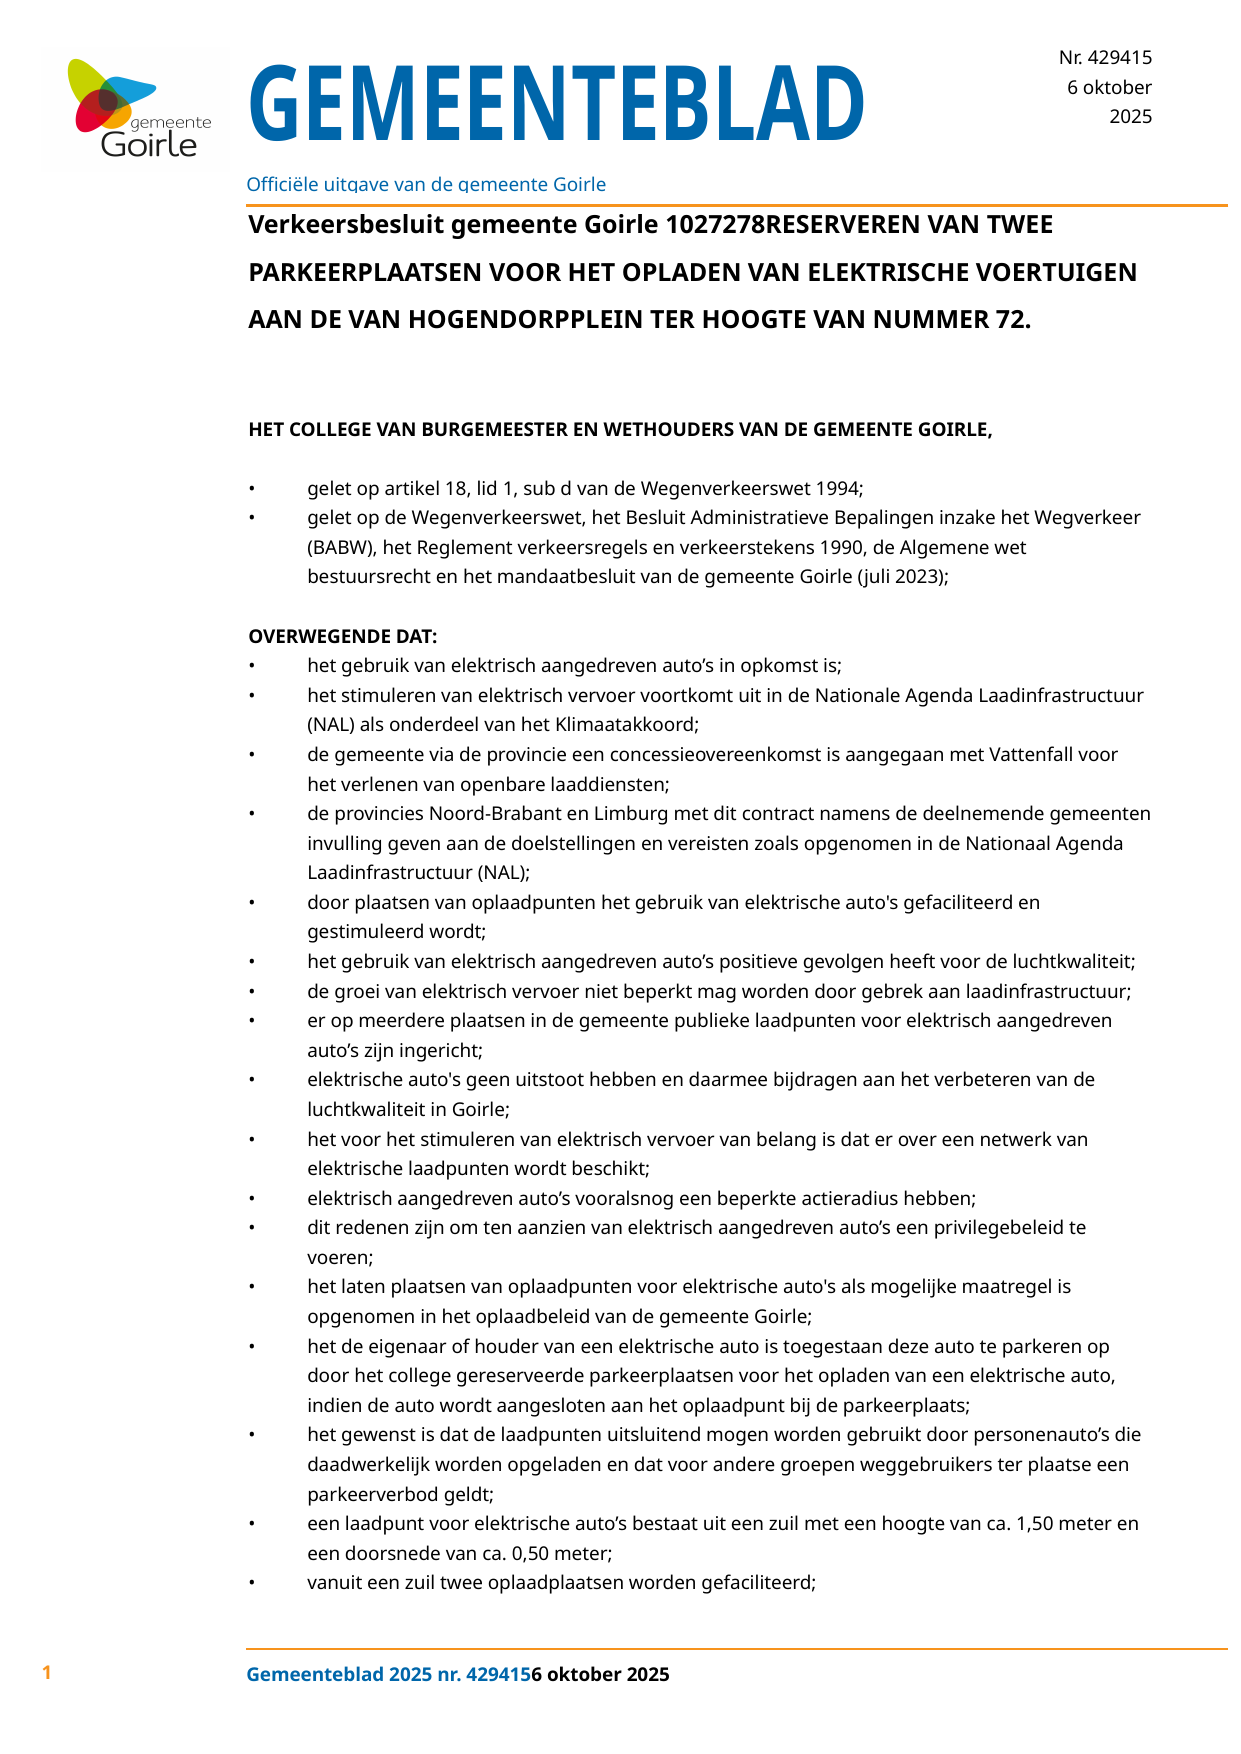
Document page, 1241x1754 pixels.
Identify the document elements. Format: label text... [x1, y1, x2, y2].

list elektrisch aangedreven auto’s vooralsnog een beperkte actieradius hebben; [248, 1185, 1152, 1211]
list de gemeente via de provincie een concessieovereenkomst is aangegaan met Vattenfall voor het verlenen van openbare laaddiensten; [248, 741, 1152, 797]
list de provincies Noord-Brabant en Limburg met dit contract namens de deelnemende gemeenten invulling geven aan de doelstellingen en vereisten zoals opgenomen in de Nationaal Agenda Laadinfrastructuur (NAL); [248, 800, 1152, 885]
list een laadpunt voor elektrische auto’s bestaat uit een zuil met een hoogte van ca. 1,50 meter en een doorsnede van ca. 0,50 meter; [248, 1510, 1152, 1566]
list vanuit een zuil twee oplaadplaatsen worden gefaciliteerd; [248, 1569, 1152, 1595]
list door plaatsen van oplaadpunten het gebruik van elektrische auto's gefaciliteerd en gestimuleerd wordt; [248, 889, 1152, 944]
list gelet op de Wegenverkeerswet, het Besluit Administratieve Bepalingen inzake het Wegverkeer (BABW), het Reglement verkeersregels en verkeerstekens 1990, de Algemene wet bestuursrecht en het mandaatbesluit van de gemeente Goirle (juli 2023); [248, 504, 1152, 589]
list het laten plaatsen van oplaadpunten voor elektrische auto's als mogelijke maatregel is opgenomen in het oplaadbeleid van de gemeente Goirle; [248, 1274, 1152, 1329]
text OVERWEGENDE DAT: [248, 623, 1152, 649]
list het gebruik van elektrisch aangedreven auto’s positieve gevolgen heeft voor de luchtkwaliteit; [248, 948, 1152, 974]
list het voor het stimuleren van elektrisch vervoer van belang is dat er over een netwerk van elektrische laadpunten wordt beschikt; [248, 1126, 1152, 1181]
list het gewenst is dat de laadpunten uitsluitend mogen worden gebruikt door personenauto’s die daadwerkelijk worden opgeladen en dat voor andere groepen weggebruikers ter plaatse een parkeerverbod geldt; [248, 1422, 1152, 1507]
list het gebruik van elektrisch aangedreven auto’s in opkomst is; [248, 652, 1152, 678]
text HET COLLEGE VAN BURGEMEESTER EN WETHOUDERS VAN DE GEMEENTE GOIRLE, [248, 416, 1152, 442]
text Verkeersbesluit gemeente Goirle 1027278RESERVEREN VAN TWEE PARKEERPLAATSEN VOOR HET OPLADEN VAN ELEKTRISCHE VOERTUIGEN AAN DE VAN HOGENDORPPLEIN TER HOOGTE VAN NUMMER 72. [248, 207, 1152, 336]
list gelet op artikel 18, lid 1, sub d van de Wegenverkeerswet 1994; [248, 475, 1152, 501]
list de groei van elektrisch vervoer niet beperkt mag worden door gebrek aan laadinfrastructuur; [248, 978, 1152, 1004]
list het stimuleren van elektrisch vervoer voortkomt uit in de Nationale Agenda Laadinfrastructuur (NAL) als onderdeel van het Klimaatakkoord; [248, 682, 1152, 737]
list elektrische auto's geen uitstoot hebben en daarmee bijdragen aan het verbeteren van de luchtkwaliteit in Goirle; [248, 1067, 1152, 1122]
picture [41, 47, 231, 172]
list dit redenen zijn om ten aanzien van elektrisch aangedreven auto’s een privilegebeleid te voeren; [248, 1214, 1152, 1270]
list er op meerdere plaatsen in de gemeente publieke laadpunten voor elektrisch aangedreven auto’s zijn ingericht; [248, 1007, 1152, 1063]
list het de eigenaar of houder van een elektrische auto is toegestaan deze auto te parkeren op door het college gereserveerde parkeerplaatsen voor het opladen van een elektrische auto, indien de auto wordt aangesloten aan het oplaadpunt bij de parkeerplaats; [248, 1333, 1152, 1418]
